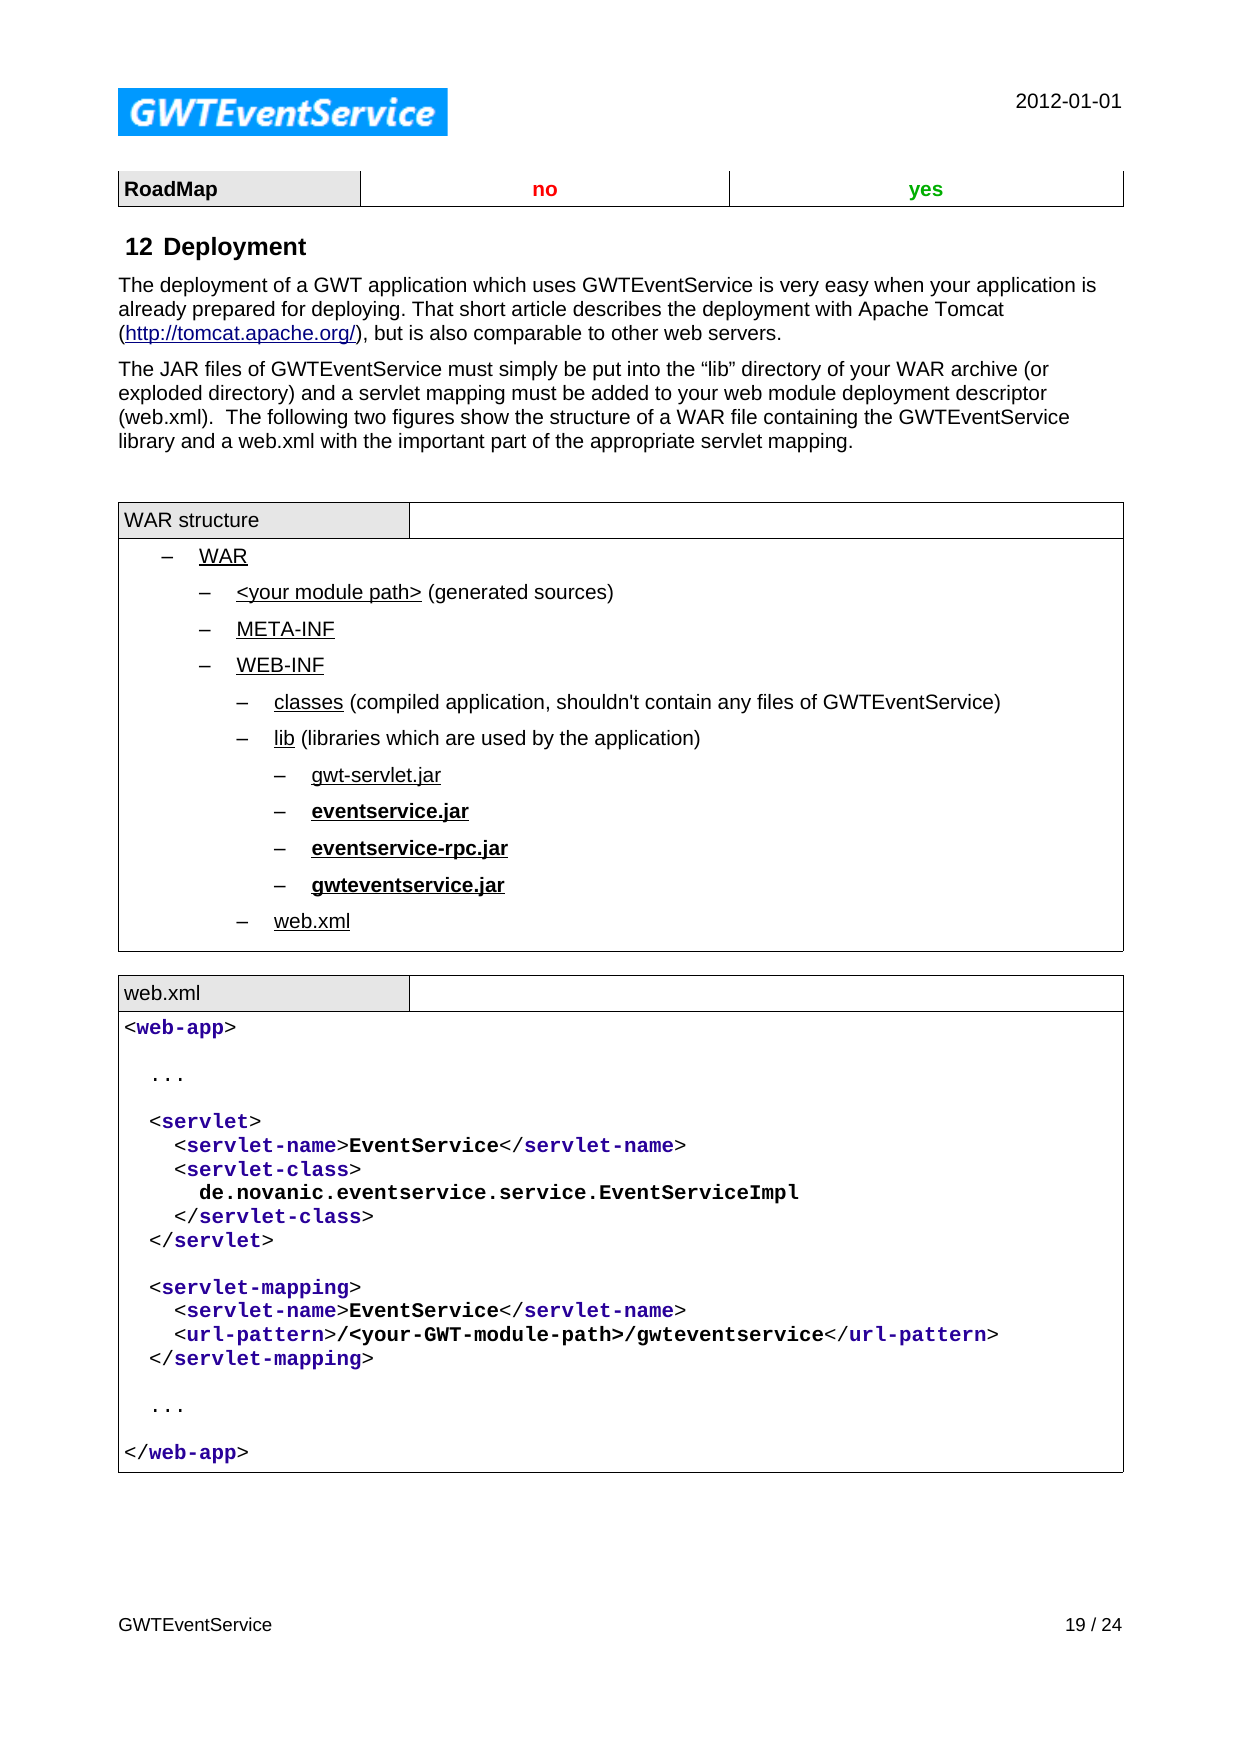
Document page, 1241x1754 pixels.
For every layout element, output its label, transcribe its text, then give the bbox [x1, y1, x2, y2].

table_cell RoadMap [119, 171, 360, 206]
table_header WAR structure [119, 503, 409, 538]
table_cell WAR <your module path> (generated sources) META-INF WEB-INF classes (compiled application, shouldn't contain any files of GWTEventService) lib (libraries which are used by the application) gwt-servlet.jar eventservice.jar eventservice-rpc.jar gwteventservice.jar web.xml [119, 539, 1123, 951]
text The deployment of a GWT application which uses GWTEventService is very easy when your application is already prepared for deploying. That short article describes the deployment with Apache Tomcat (http://tomcat.apache.org/), but is also comparable to other web servers. [118, 273, 1122, 345]
table_cell <web-app> ... <servlet> <servlet-name>EventService</servlet-name> <servlet-class> de.novanic.eventservice.service.EventServiceImpl </servlet-class> </servlet> <servlet-mapping> <servlet-name>EventService</servlet-name> <url-pattern>/<your-GWT-module-path>/gwteventservice</url-pattern> </servlet-mapping> ... </web-app> [119, 1012, 1123, 1472]
subtitle Deployment [118, 232, 1122, 260]
table_header [410, 503, 1123, 538]
table_header [410, 976, 1123, 1011]
table_header web.xml [119, 976, 409, 1011]
table_cell yes [730, 171, 1123, 206]
picture [118, 88, 448, 136]
table_cell no [361, 171, 729, 206]
text The JAR files of GWTEventService must simply be put into the “lib” directory of your WAR archive (or exploded directory) and a servlet mapping must be added to your web module deployment descriptor (web.xml). The following two figures show the structure of a WAR file containing the GWTEventService library and a web.xml with the important part of the appropriate servlet mapping. [118, 357, 1122, 453]
